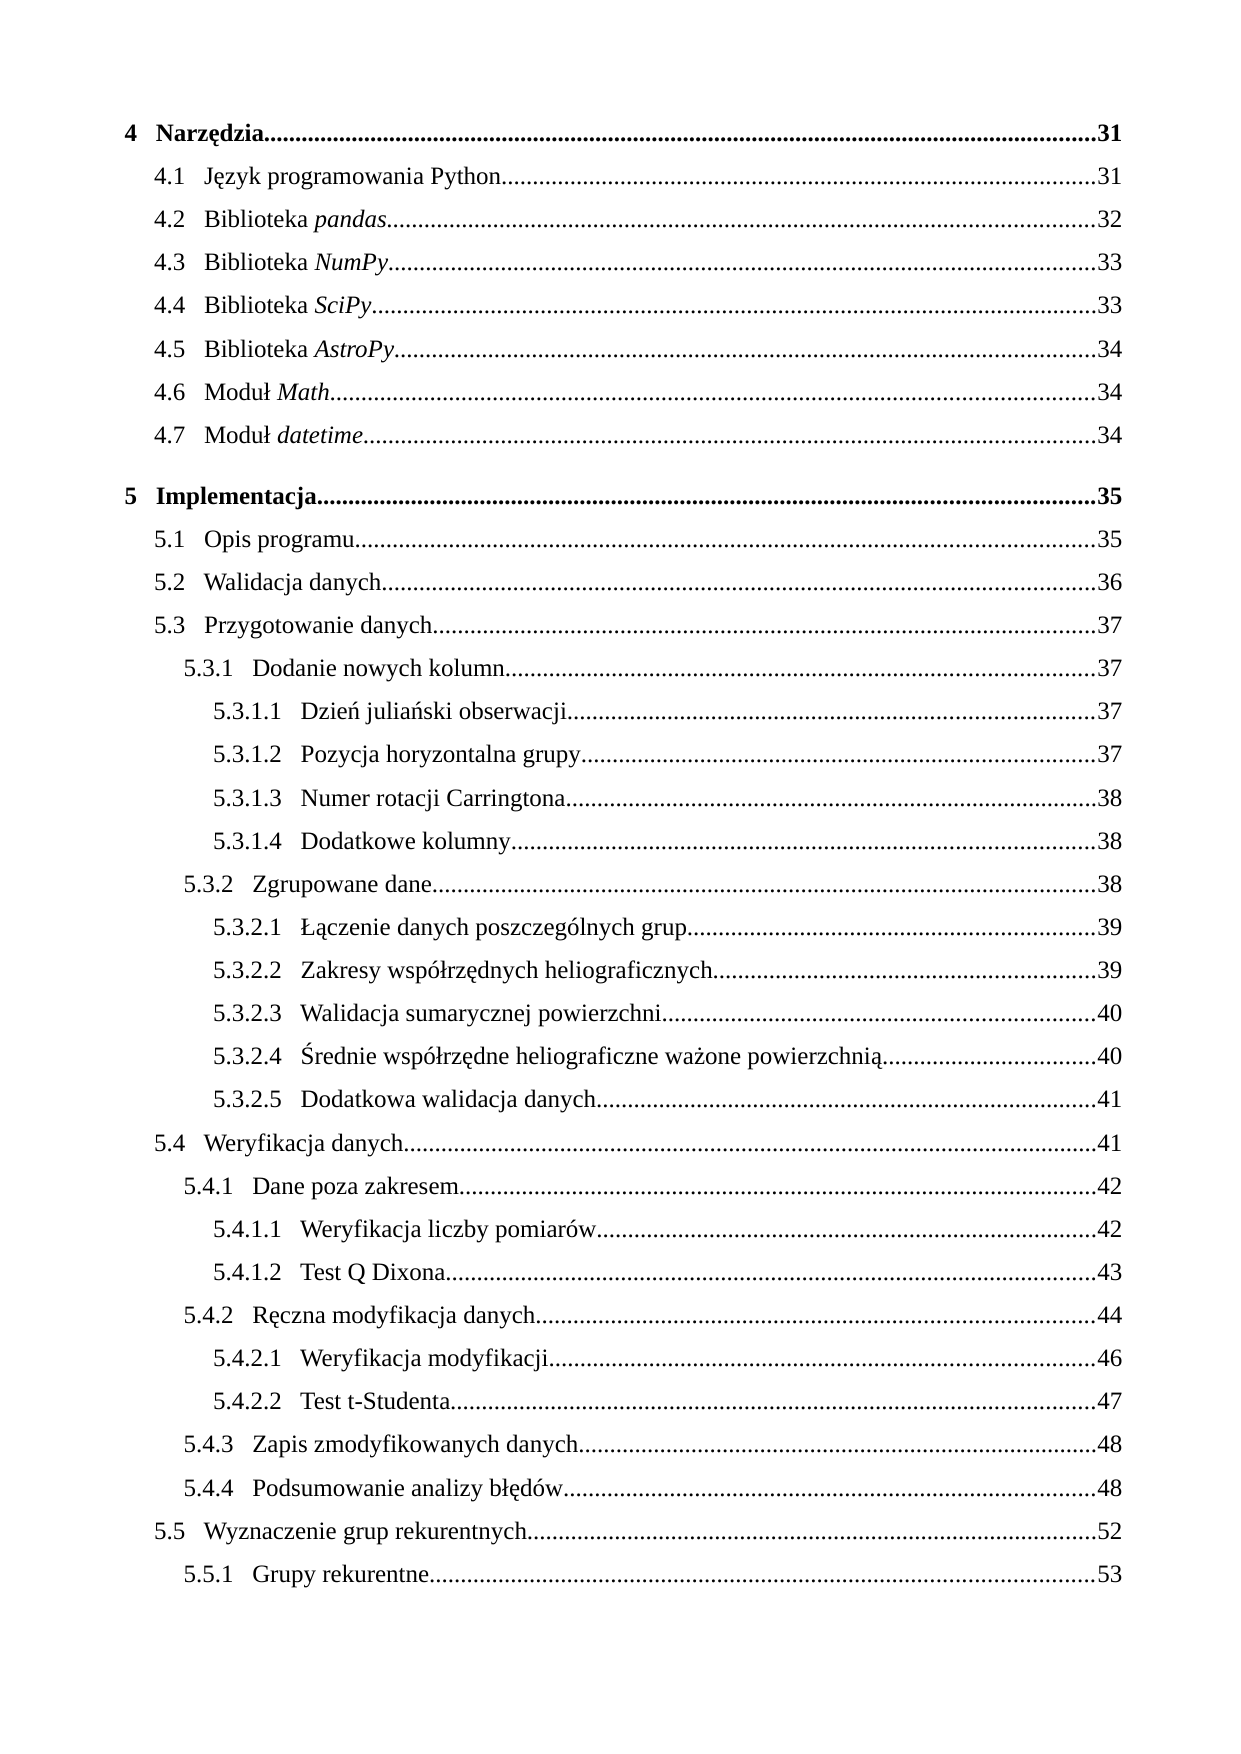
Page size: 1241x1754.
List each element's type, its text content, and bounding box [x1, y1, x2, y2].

text 4.1 Język programowania Python 31 [148, 161, 1122, 190]
text 5.3.2.4 Średnie współrzędne heliograficzne ważone powierzchnią 40 [207, 1041, 1122, 1070]
text 4.5 Biblioteka AstroPy 34 [148, 334, 1122, 362]
text 4 Narzędzia 31 [118, 118, 1122, 147]
text 5.3.2 Zgrupowane dane 38 [177, 869, 1122, 898]
text 5.4.3 Zapis zmodyfikowanych danych 48 [177, 1429, 1122, 1458]
text 5.3.2.5 Dodatkowa walidacja danych 41 [207, 1084, 1122, 1113]
text 5.5.1 Grupy rekurentne 53 [177, 1559, 1122, 1588]
text 5.4.2 Ręczna modyfikacja danych 44 [177, 1300, 1122, 1329]
text 5.4.4 Podsumowanie analizy błędów 48 [177, 1473, 1122, 1501]
text 5.3.1.3 Numer rotacji Carringtona 38 [207, 783, 1122, 811]
text 5.4.2.1 Weryfikacja modyfikacji 46 [207, 1343, 1122, 1372]
text 5.3.1 Dodanie nowych kolumn 37 [177, 653, 1122, 682]
text 5.4.1 Dane poza zakresem 42 [177, 1171, 1122, 1199]
text 5.4.1.2 Test Q Dixona 43 [207, 1257, 1122, 1286]
text 5 Implementacja 35 [118, 481, 1122, 509]
text 5.4.2.2 Test t-Studenta 47 [207, 1386, 1122, 1415]
text 5.3.1.2 Pozycja horyzontalna grupy 37 [207, 739, 1122, 768]
text 5.3.2.2 Zakresy współrzędnych heliograficznych 39 [207, 955, 1122, 984]
text 5.4.1.1 Weryfikacja liczby pomiarów 42 [207, 1214, 1122, 1243]
text 5.3 Przygotowanie danych 37 [148, 610, 1122, 639]
text 5.3.2.1 Łączenie danych poszczególnych grup 39 [207, 912, 1122, 941]
text 5.3.1.1 Dzień juliański obserwacji 37 [207, 696, 1122, 725]
text 4.3 Biblioteka NumPy 33 [148, 247, 1122, 276]
text 5.3.1.4 Dodatkowe kolumny 38 [207, 826, 1122, 854]
text 4.6 Moduł Math 34 [148, 377, 1122, 406]
text 5.4 Weryfikacja danych 41 [148, 1128, 1122, 1156]
text 5.2 Walidacja danych 36 [148, 567, 1122, 596]
text 4.4 Biblioteka SciPy 33 [148, 291, 1122, 319]
text 4.7 Moduł datetime 34 [148, 420, 1122, 449]
text 5.3.2.3 Walidacja sumarycznej powierzchni 40 [207, 998, 1122, 1027]
text 5.5 Wyznaczenie grup rekurentnych 52 [148, 1516, 1122, 1544]
text 5.1 Opis programu 35 [148, 524, 1122, 553]
text 4.2 Biblioteka pandas 32 [148, 204, 1122, 233]
